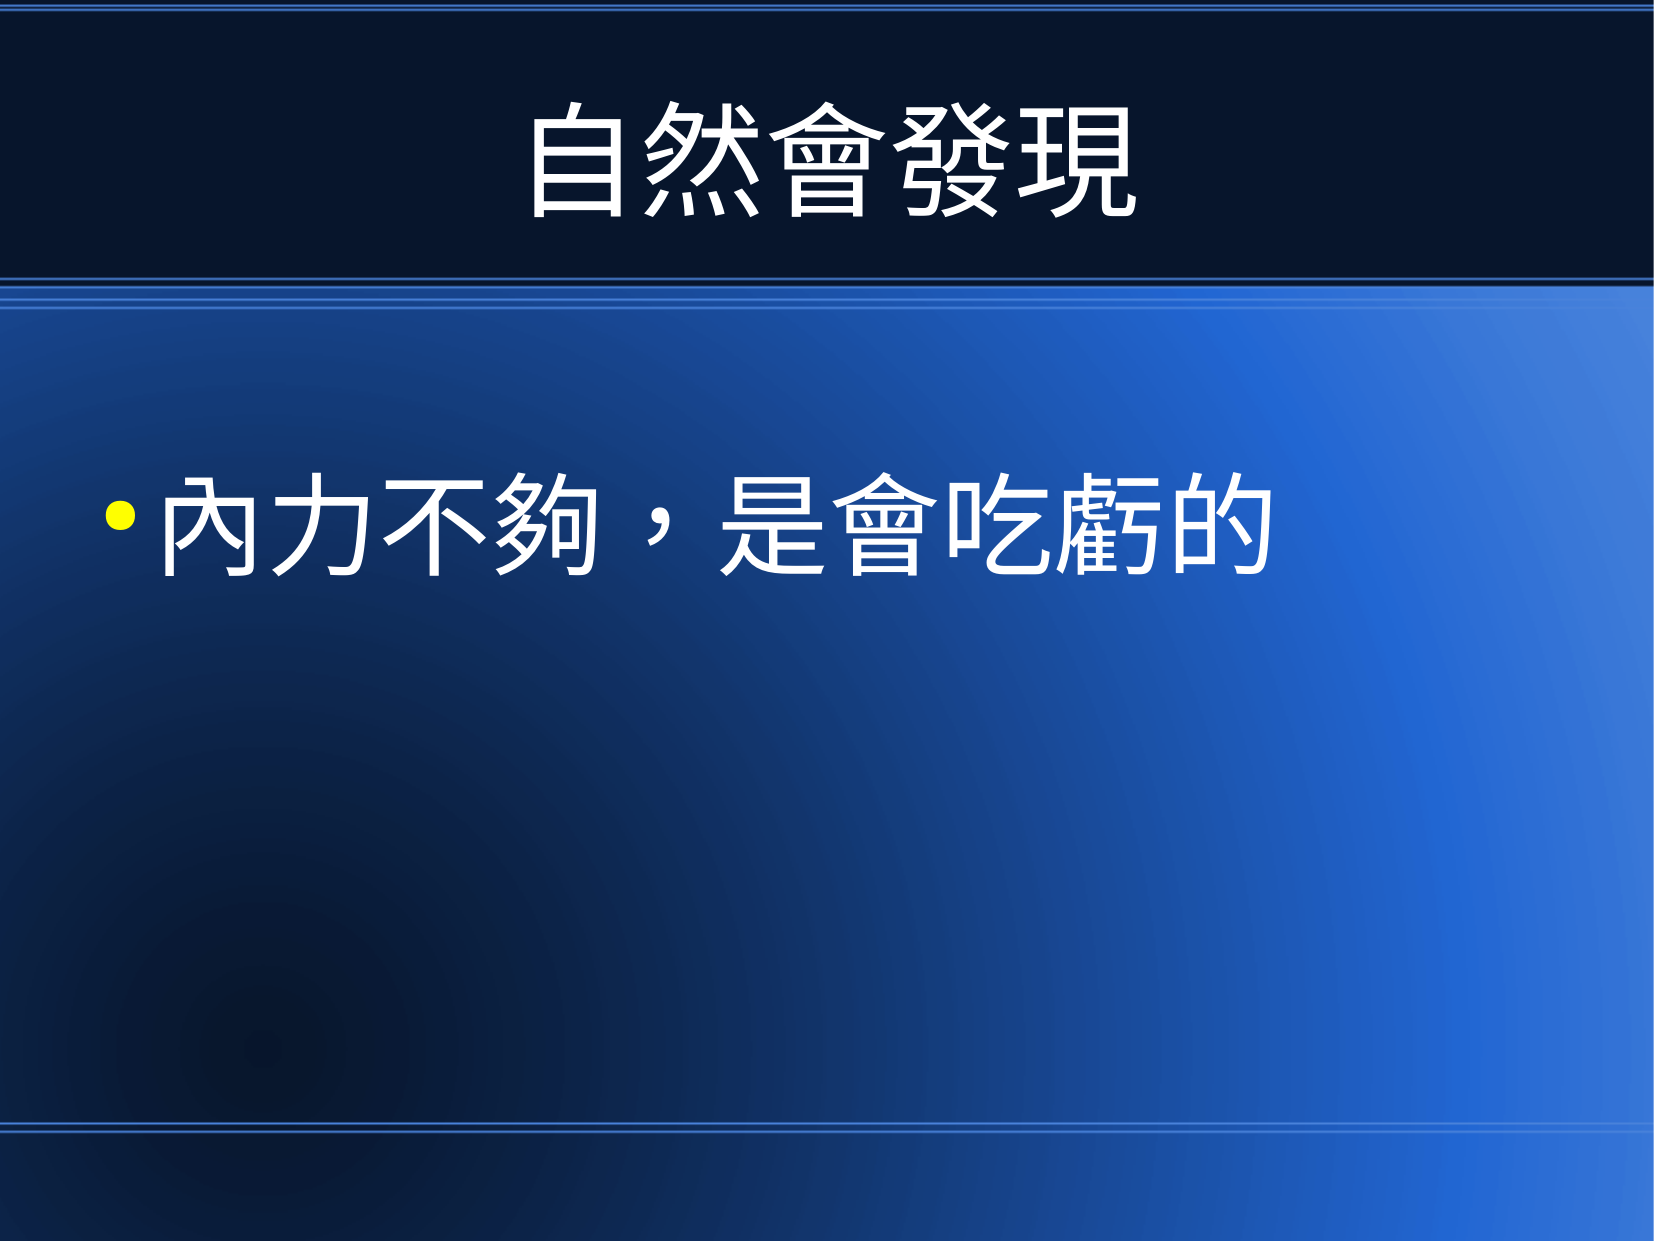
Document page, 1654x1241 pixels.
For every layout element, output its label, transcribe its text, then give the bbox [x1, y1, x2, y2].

title 自然會發現 [82, 49, 1571, 257]
list 內力不夠，是會吃虧的 [82, 355, 1571, 1241]
picture [0, 0, 1654, 1241]
